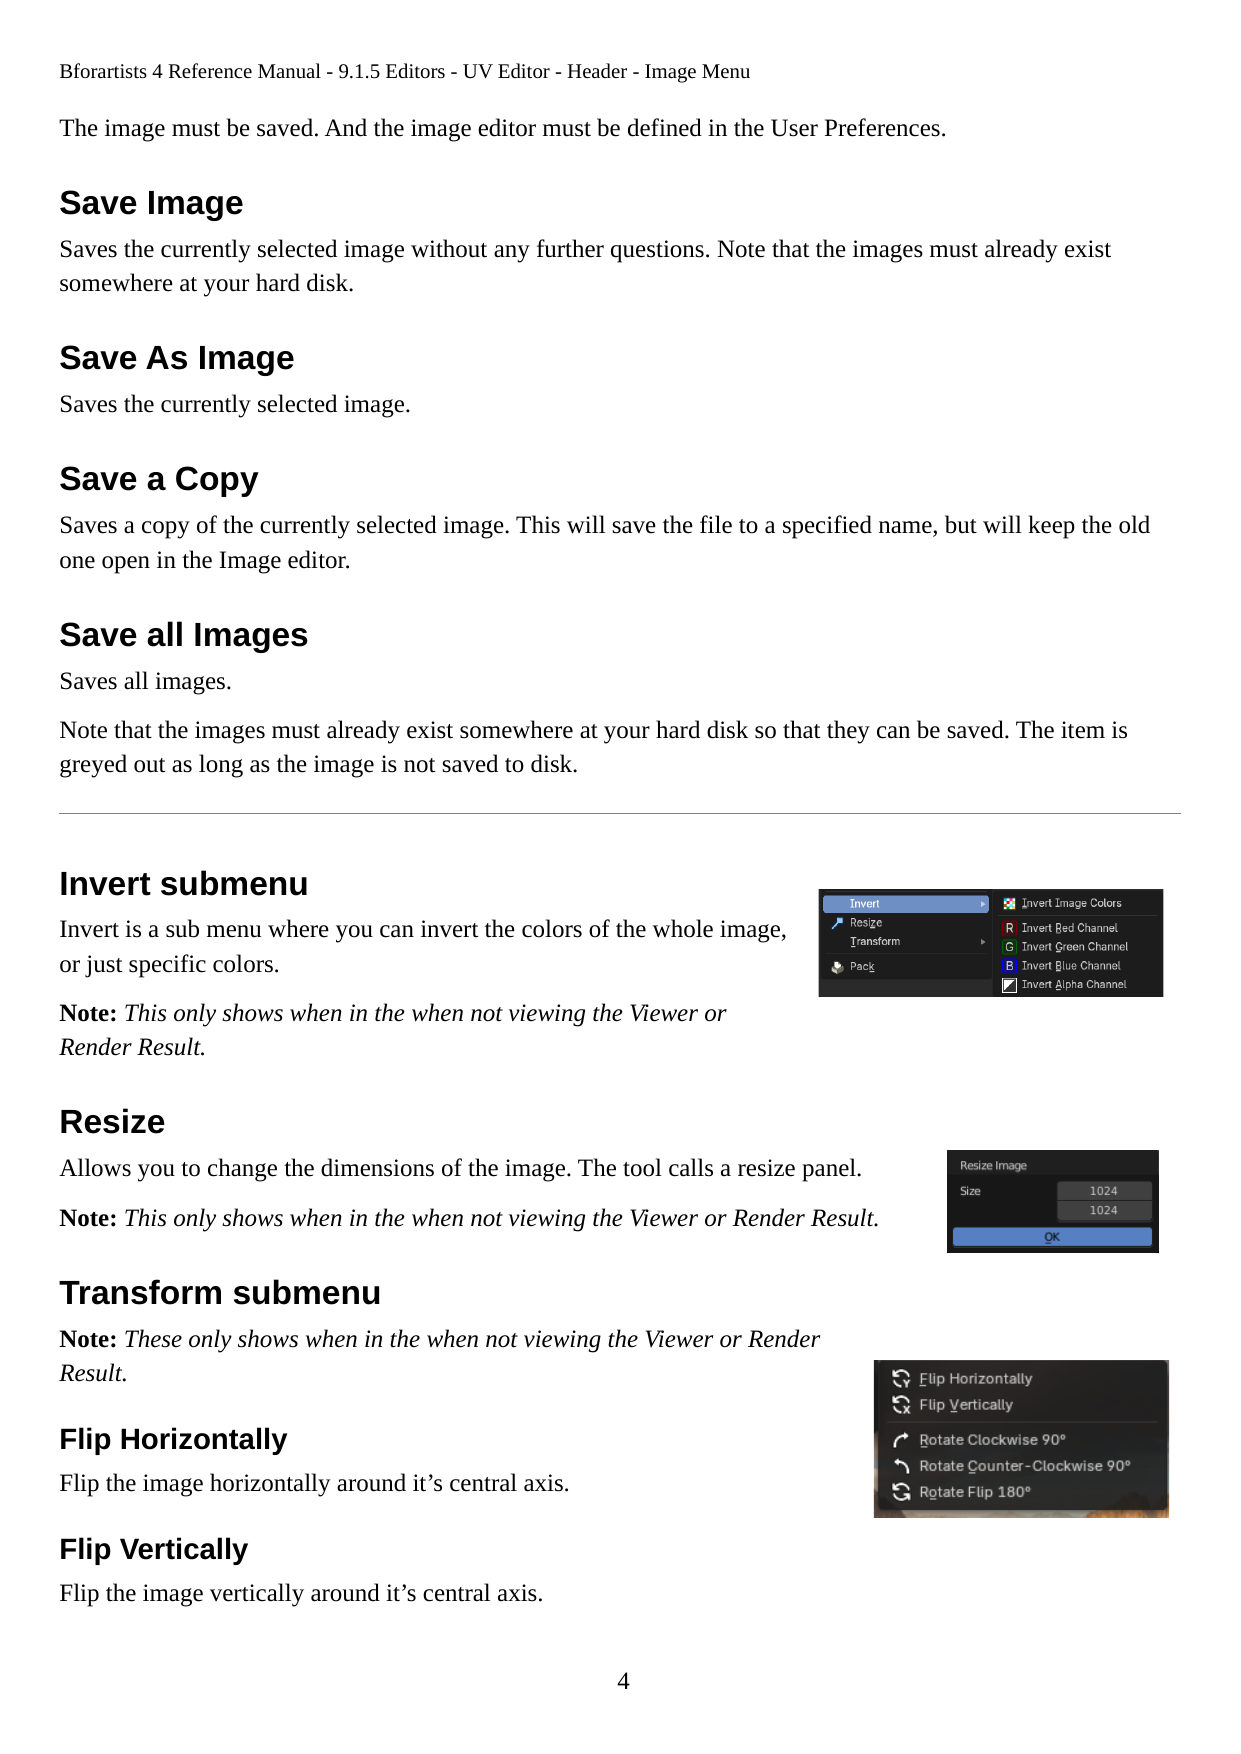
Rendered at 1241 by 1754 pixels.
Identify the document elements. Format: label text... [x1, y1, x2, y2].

subtitle [1170, 1422, 1181, 1456]
text The image must be saved. And the image editor must be defined in the User Preferences. [59, 113, 1181, 141]
subtitle Save a Copy [59, 459, 1181, 498]
subtitle Transform submenu [59, 1272, 1181, 1311]
text Saves a copy of the currently selected image. This will save the file to a specified name, but will keep the old one open in the Image editor. [59, 510, 1181, 573]
picture [947, 1150, 1159, 1253]
subtitle Flip Vertically [59, 1532, 1181, 1565]
text Flip the image vertically around it’s central axis. [59, 1578, 1181, 1607]
text Flip the image horizontally around it’s central axis. [59, 1468, 873, 1497]
picture [818, 889, 1164, 997]
subtitle Save As Image [59, 338, 1181, 377]
subtitle Flip Horizontally [59, 1422, 873, 1456]
text Note: This only shows when in the when not viewing the Viewer or Render Result. [59, 998, 1181, 1061]
subtitle Save all Images [59, 614, 1181, 653]
text Saves the currently selected image. [59, 389, 1181, 418]
text Saves all images. [59, 666, 1181, 694]
picture [873, 1360, 1170, 1518]
subtitle Save Image [59, 182, 1181, 221]
text Saves the currently selected image without any further questions. Note that the images must already exist somewhere at your hard disk. [59, 234, 1181, 297]
text Note: These only shows when in the when not viewing the Viewer or Render Result. [59, 1324, 1181, 1387]
text Allows you to change the dimensions of the image. The tool calls a resize panel. [59, 1153, 947, 1182]
text Note: This only shows when in the when not viewing the Viewer or Render Result. [59, 1203, 947, 1231]
subtitle Resize [59, 1102, 1181, 1141]
subtitle Invert submenu [59, 863, 1181, 902]
text Note that the images must already exist somewhere at your hard disk so that they can be saved. The item is greyed out as long as the image is not saved to disk. [59, 715, 1181, 778]
text Invert is a sub menu where you can invert the colors of the whole image, or just specific colors. [59, 914, 818, 978]
